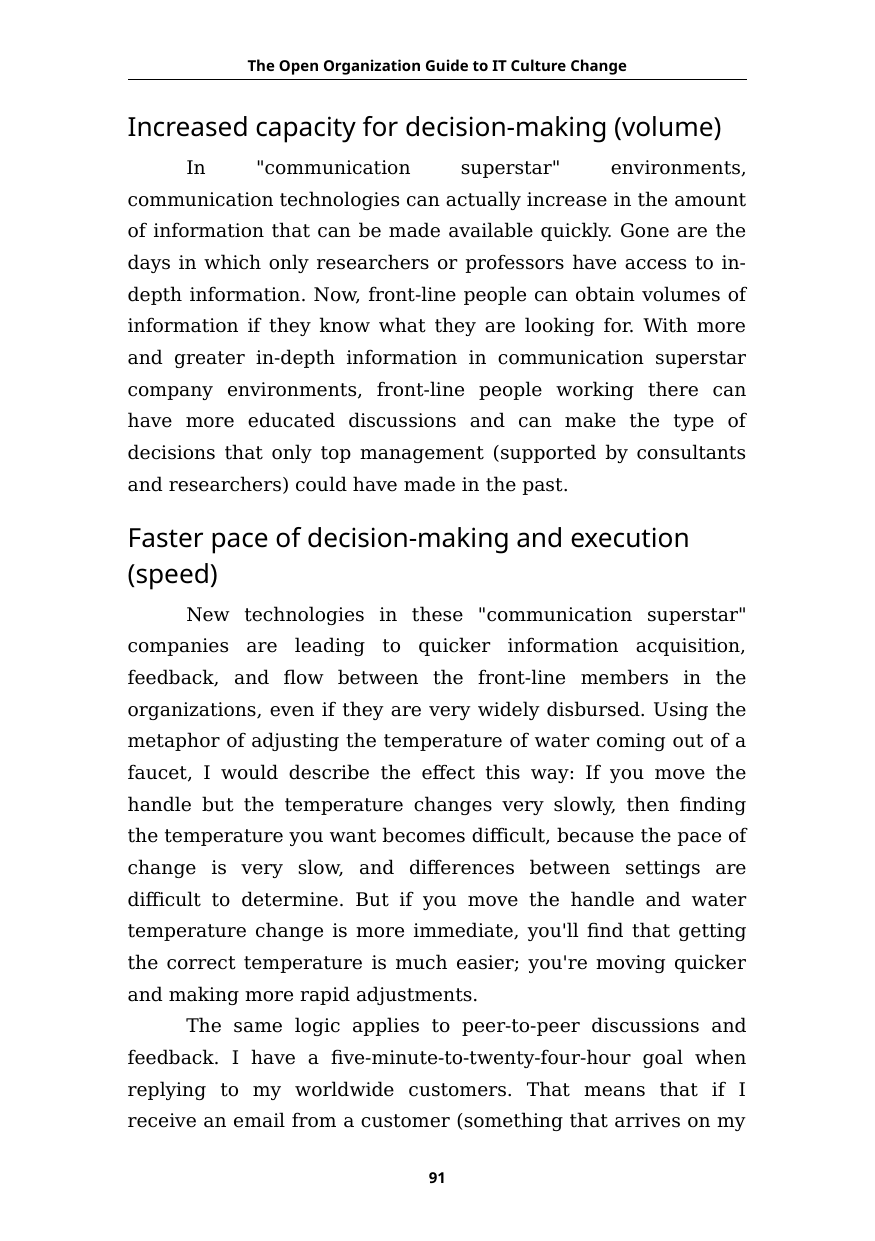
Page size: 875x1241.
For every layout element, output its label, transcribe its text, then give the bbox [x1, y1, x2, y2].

text New technologies in these "communication superstar" companies are leading to quicker information acquisition, feedback, and flow between the front-line members in the organizations, even if they are very widely disbursed. Using the metaphor of adjusting the temperature of water coming out of a faucet, I would describe the effect this way: If you move the handle but the temperature changes very slowly, then finding the temperature you want becomes difficult, because the pace of change is very slow, and differences between settings are difficult to determine. But if you move the handle and water temperature change is more immediate, you'll find that getting the correct temperature is much easier; you're moving quicker and making more rapid adjustments. [127, 604, 747, 1006]
text The same logic applies to peer-to-peer discussions and feedback. I have a five-minute-to-twenty-four-hour goal when replying to my worldwide customers. That means that if I receive an email from a customer (something that arrives on my [127, 1016, 747, 1132]
subtitle Increased capacity for decision-making (volume) [127, 109, 747, 144]
subtitle Faster pace of decision-making and execution (speed) [127, 520, 747, 591]
text In "communication superstar" environments, communication technologies can actually increase in the amount of information that can be made available quickly. Gone are the days in which only researchers or professors have access to in-depth information. Now, front-line people can obtain volumes of information if they know what they are looking for. With more and greater in-depth information in communication superstar company environments, front-line people working there can have more educated discussions and can make the type of decisions that only top management (supported by consultants and researchers) could have made in the past. [127, 157, 747, 496]
